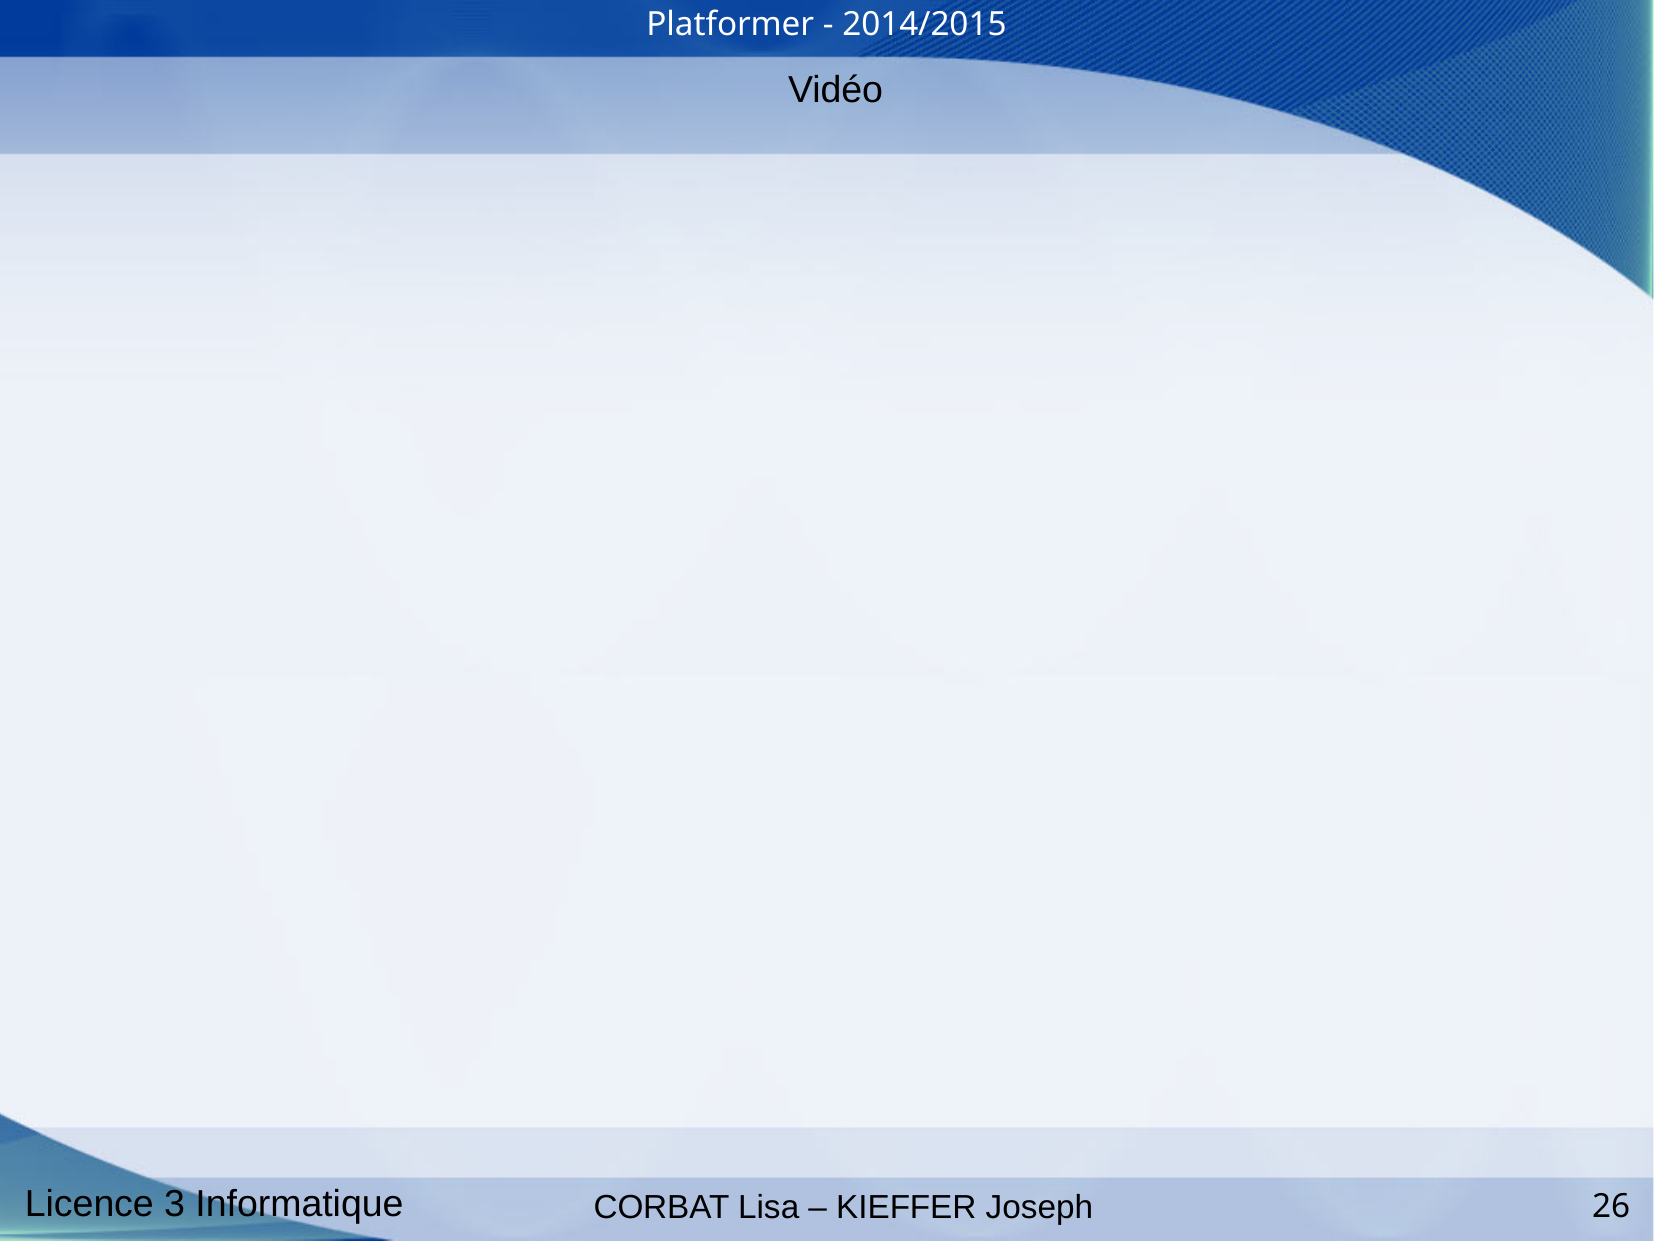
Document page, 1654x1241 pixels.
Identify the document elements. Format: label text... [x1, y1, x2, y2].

picture [0, 0, 1654, 1241]
text_box Vidéo [773, 61, 898, 119]
